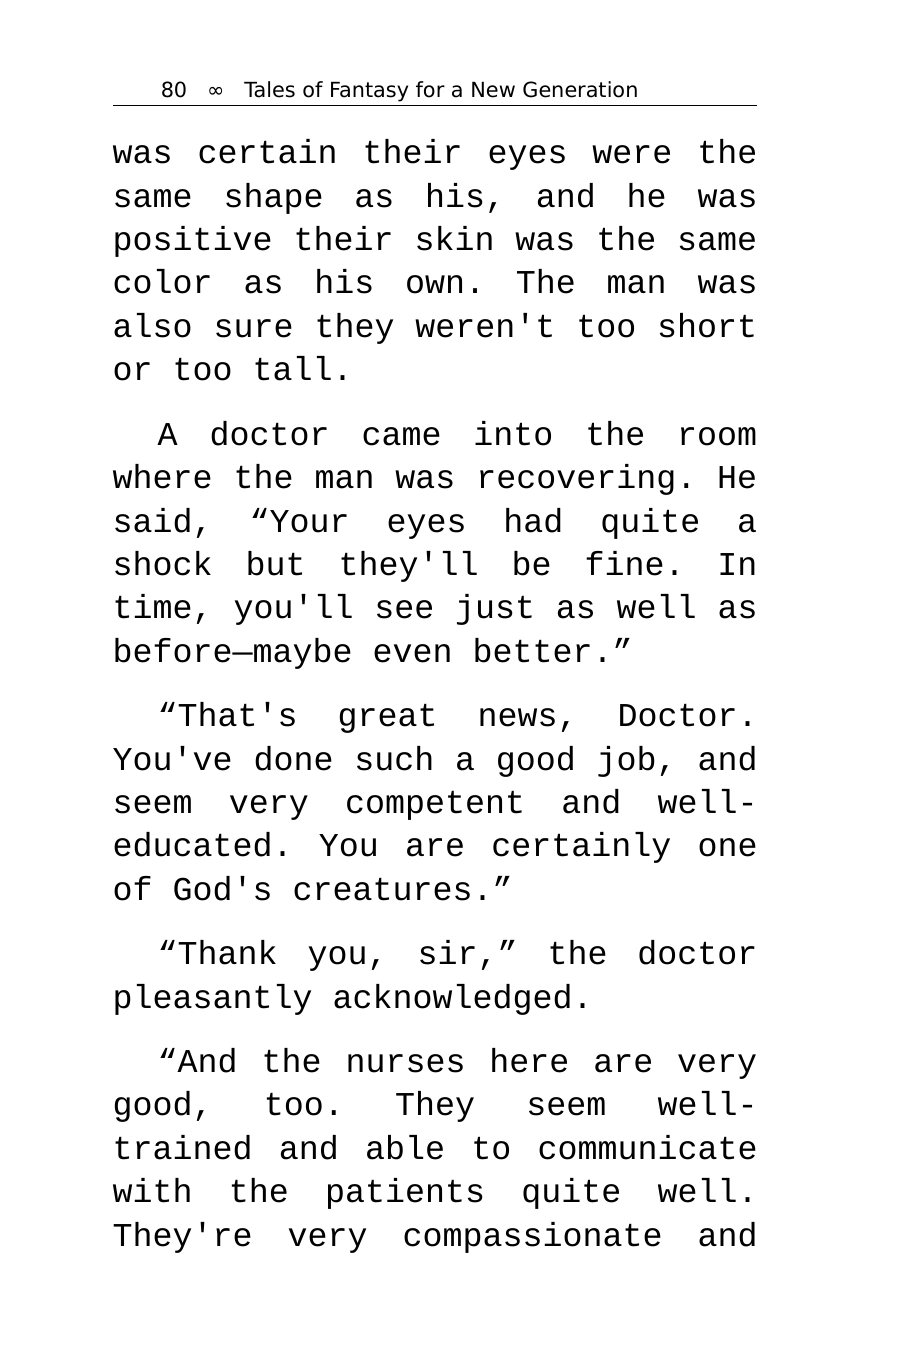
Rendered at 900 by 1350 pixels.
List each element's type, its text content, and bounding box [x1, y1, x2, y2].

text A doctor came into the room where the man was recovering. He said, “Your eyes had quite a shock but they'll be fine. In time, you'll see just as well as before—maybe even better.” [112, 417, 757, 672]
text was certain their eyes were the same shape as his, and he was positive their skin was the same color as his own. The man was also sure they weren't too short or too tall. [112, 136, 757, 391]
text “That's great news, Doctor. You've done such a good job, and seem very competent and well-educated. You are certainly one of God's creatures.” [112, 699, 757, 910]
text “Thank you, sir,” the doctor pleasantly acknowledged. [112, 937, 757, 1018]
text “And the nurses here are very good, too. They seem well-trained and able to communicate with the patients quite well. They're very compassionate and [112, 1044, 757, 1256]
